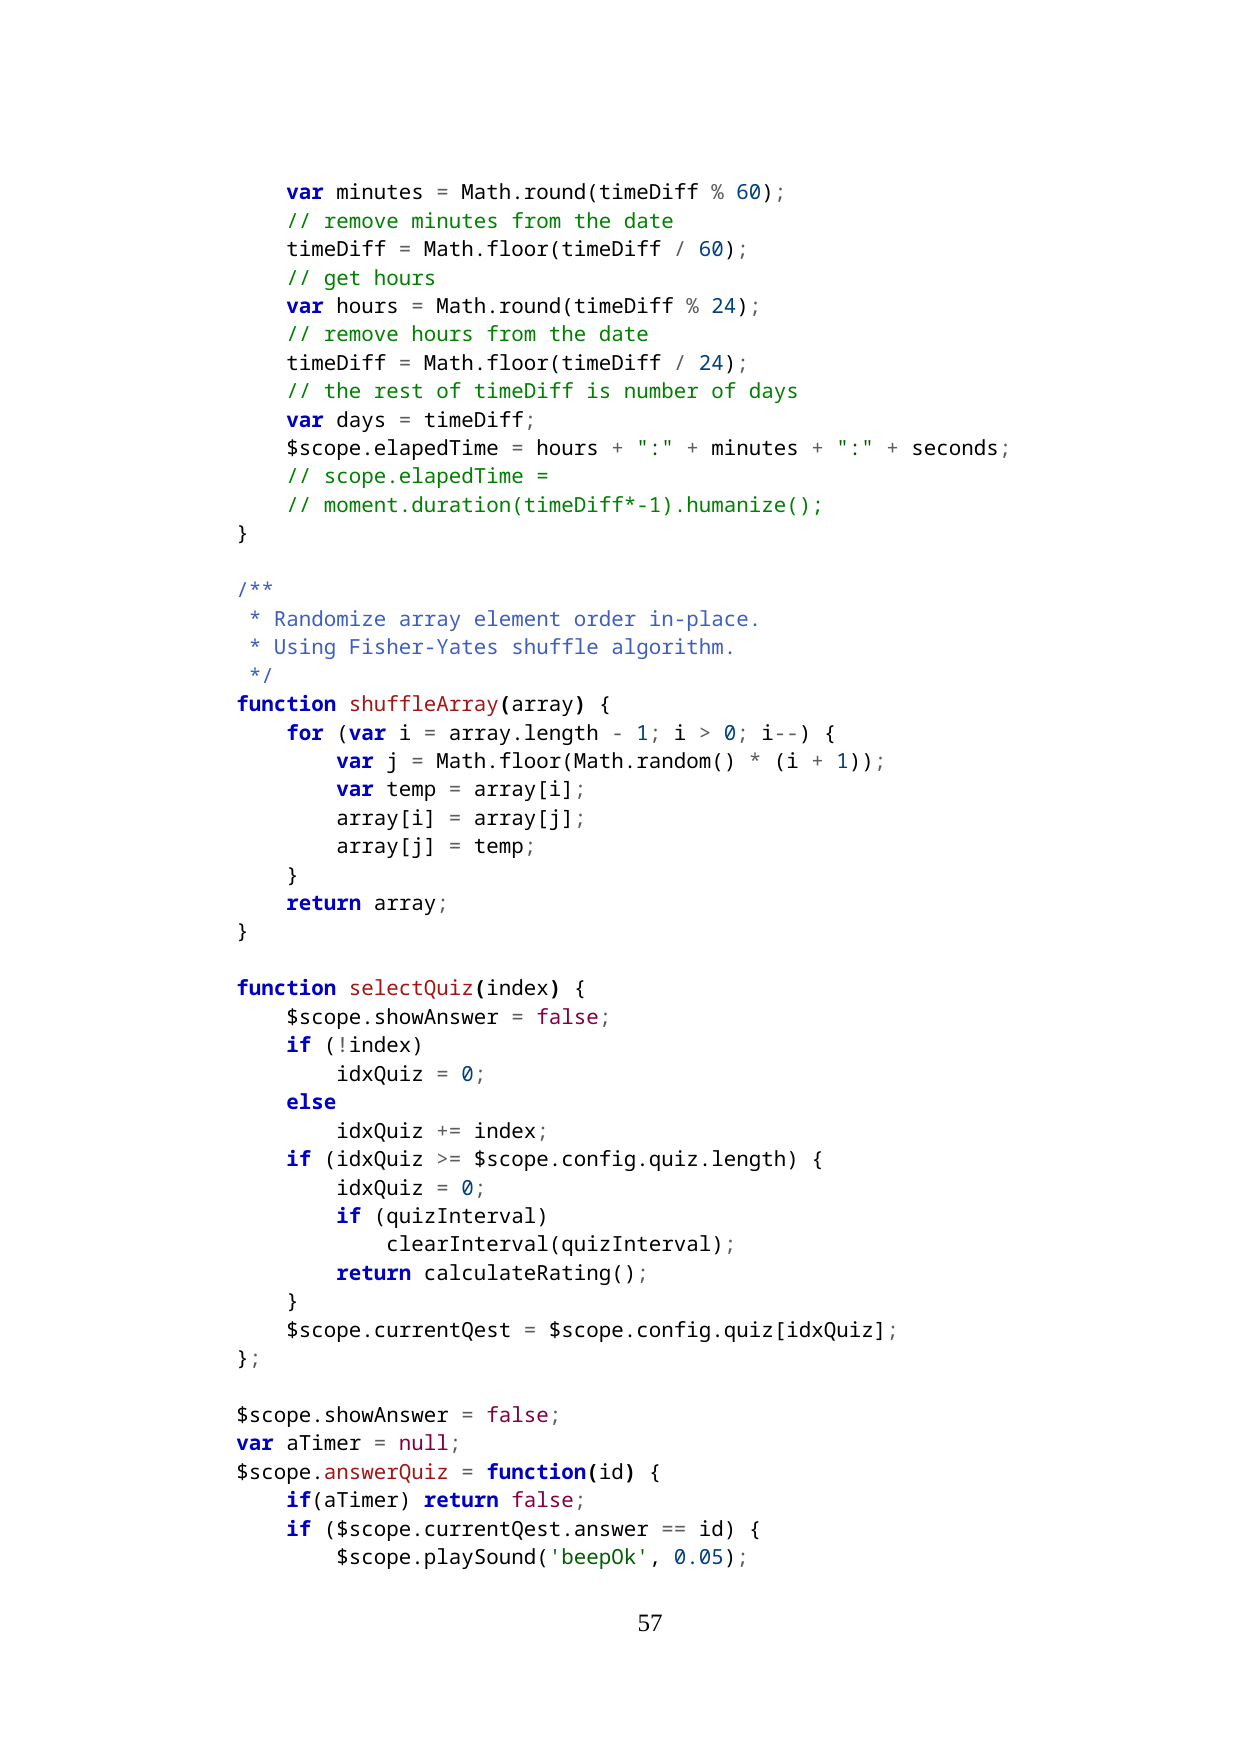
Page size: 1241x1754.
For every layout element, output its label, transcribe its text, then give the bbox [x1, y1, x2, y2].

table_header var minutes = Math.round(timeDiff % 60); // remove minutes from the date timeDiff = Math.floor(timeDiff / 60); // get hours var hours = Math.round(timeDiff % 24); // remove hours from the date timeDiff = Math.floor(timeDiff / 24); // the rest of timeDiff is number of days var days = timeDiff; $scope.elapedTime = hours + ":" + minutes + ":" + seconds; // scope.elapedTime = // moment.duration(timeDiff*-1).humanize(); } /** * Randomize array element order in-place. * Using Fisher-Yates shuffle algorithm. */ function shuffleArray(array) { for (var i = array.length - 1; i > 0; i--) { var j = Math.floor(Math.random() * (i + 1)); var temp = array[i]; array[i] = array[j]; array[j] = temp; } return array; } function selectQuiz(index) { $scope.showAnswer = false; if (!index) idxQuiz = 0; else idxQuiz += index; if (idxQuiz >= $scope.config.quiz.length) { idxQuiz = 0; if (quizInterval) clearInterval(quizInterval); return calculateRating(); } $scope.currentQest = $scope.config.quiz[idxQuiz]; }; $scope.showAnswer = false; var aTimer = null; $scope.answerQuiz = function(id) { if(aTimer) return false; if ($scope.currentQest.answer == id) { $scope.playSound('beepOk', 0.05); [236, 177, 1063, 1571]
